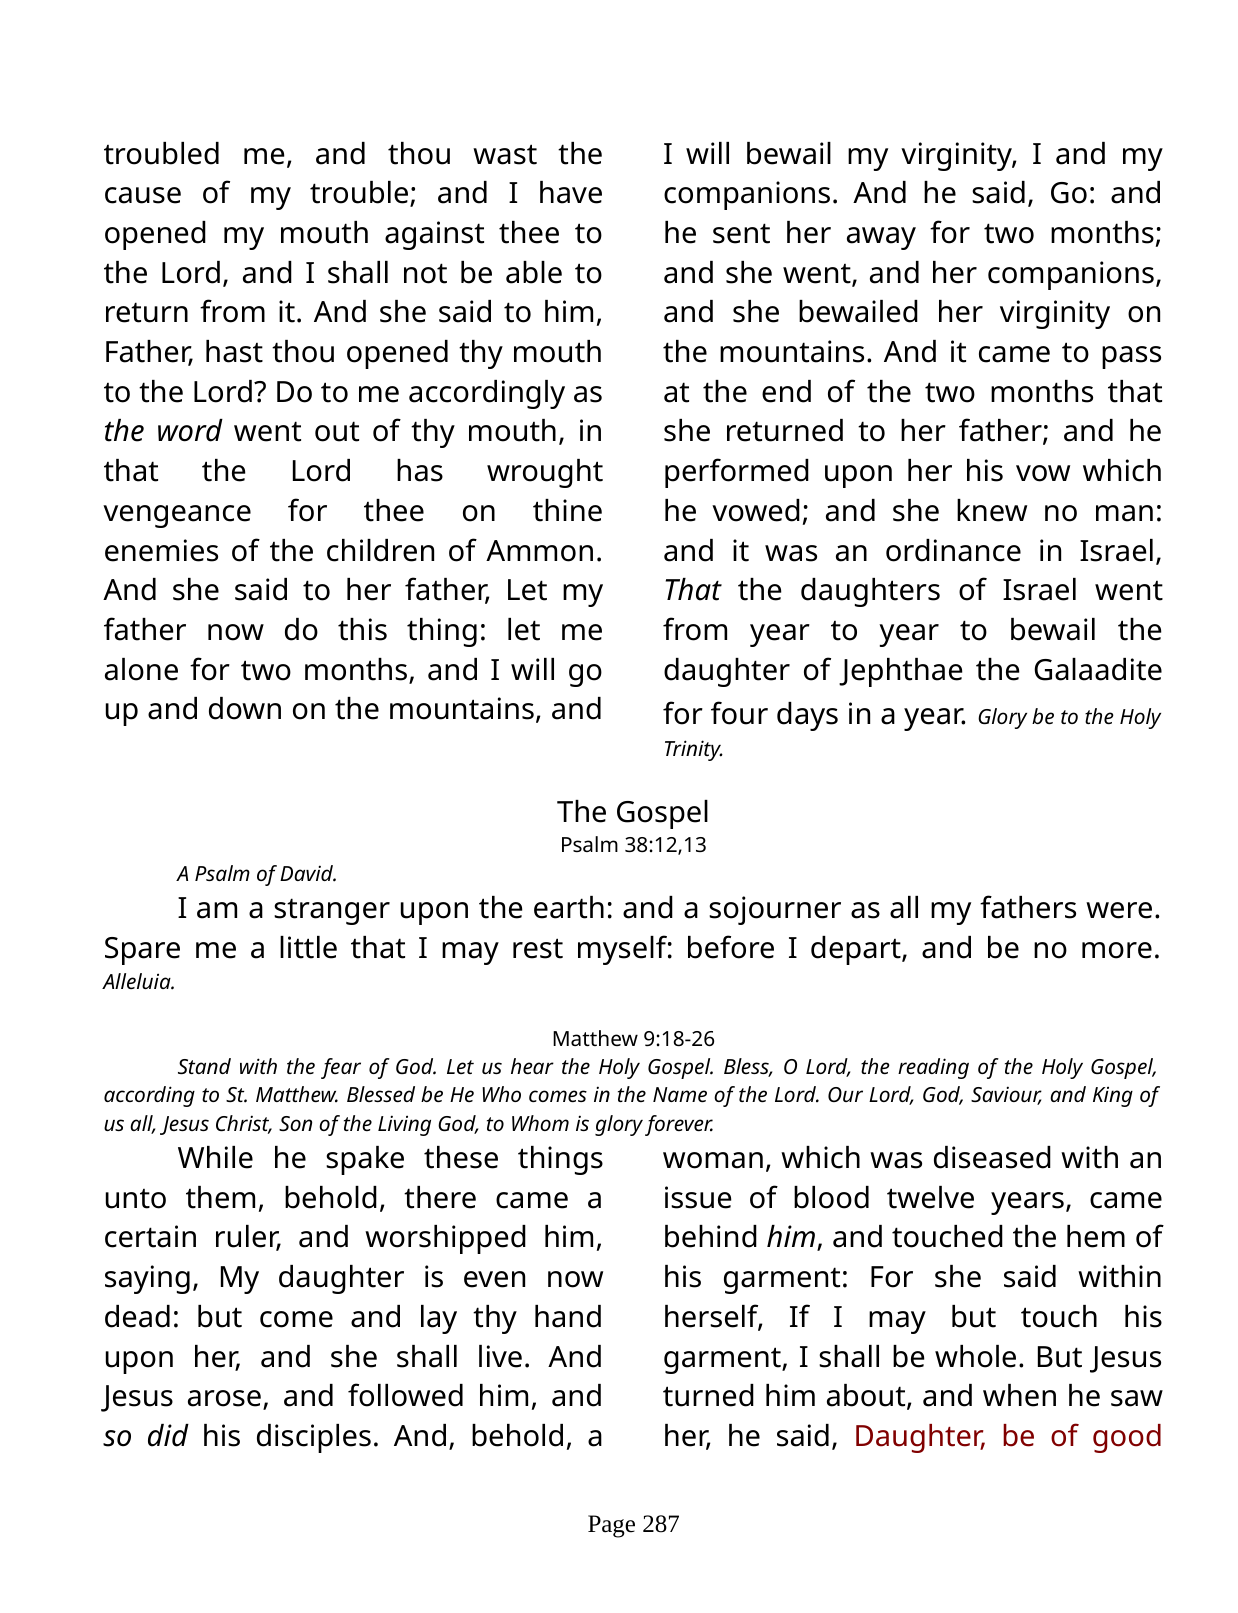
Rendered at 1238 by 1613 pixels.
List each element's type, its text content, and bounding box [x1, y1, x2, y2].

text I will bewail my virginity, I and my companions. And he said, Go: and he sent her away for two months; and she went, and her companions, and she bewailed her virginity on the mountains. And it came to pass at the end of the two months that she returned to her father; and he performed upon her his vow which he vowed; and she knew no man: and it was an ordinance in Israel, That the daughters of Israel went from year to year to bewail the daughter of Jephthae the Galaadite for four days in a year. Glory be to the Holy Trinity. [663, 133, 1163, 762]
text troubled me, and thou wast the cause of my trouble; and I have opened my mouth against thee to the Lord, and I shall not be able to return from it. And she said to him, Father, hast thou opened thy mouth to the Lord? Do to me accordingly as the word went out of thy mouth, in that the Lord has wrought vengeance for thee on thine enemies of the children of Ammon. And she said to her father, Let my father now do this thing: let me alone for two months, and I will go up and down on the mountains, and [103, 133, 604, 728]
text A Psalm of David. [103, 859, 1163, 887]
text Matthew 9:18-26 [103, 1024, 1163, 1052]
text The Gospel [103, 791, 1163, 831]
text I am a stranger upon the earth: and a sojourner as all my fathers were. Spare me a little that I may rest myself: before I depart, and be no more. Alleluia. [103, 887, 1163, 995]
text Stand with the fear of God. Let us hear the Holy Gospel. Bless, O Lord, the reading of the Holy Gospel, according to St. Matthew. Blessed be He Who comes in the Name of the Lord. Our Lord, God, Saviour, and King of us all, Jesus Christ, Son of the Living God, to Whom is glory forever. [103, 1052, 1163, 1137]
text While he spake these things unto them, behold, there came a certain ruler, and worshipped him, saying, My daughter is even now dead: but come and lay thy hand upon her, and she shall live. And Jesus arose, and followed him, and so did his disciples. And, behold, a [103, 1137, 604, 1455]
text Psalm 38:12,13 [103, 831, 1163, 859]
text woman, which was diseased with an issue of blood twelve years, came behind him, and touched the hem of his garment: For she said within herself, If I may but touch his garment, I shall be whole. But Jesus turned him about, and when he saw her, he said, Daughter, be of good [663, 1137, 1163, 1455]
